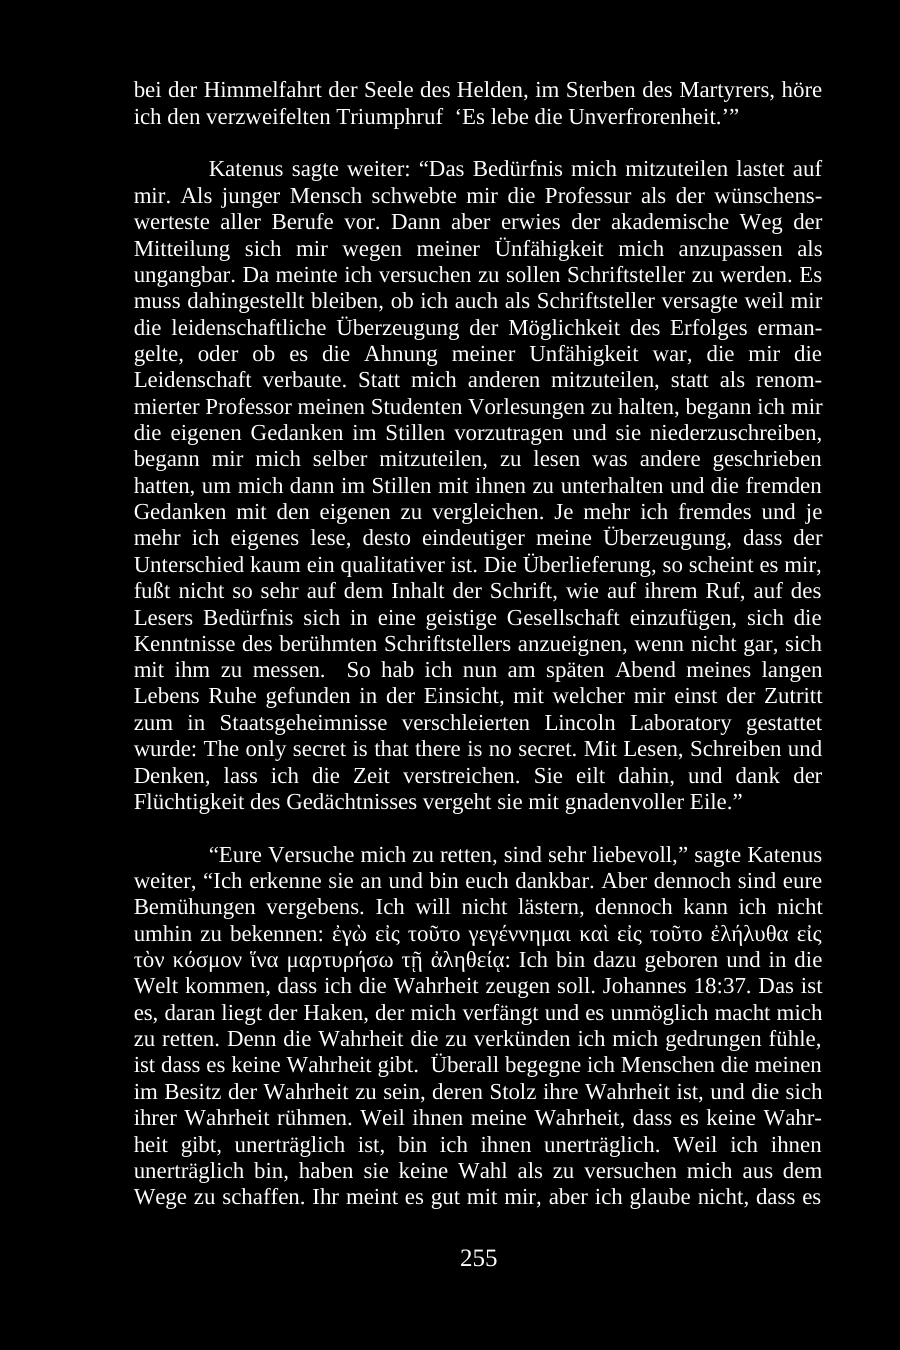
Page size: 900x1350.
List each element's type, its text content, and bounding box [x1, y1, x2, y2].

text Katenus sagte weiter: “Das Bedürfnis mich mitzuteilen lastet auf mir. Als junger Mensch schwebte mir die Professur als der wünschens-werteste aller Berufe vor. Dann aber erwies der akademische Weg der Mitteilung sich mir wegen meiner Ünfähigkeit mich anzupassen als ungangbar. Da meinte ich versuchen zu sollen Schriftsteller zu werden. Es muss dahingestellt bleiben, ob ich auch als Schriftsteller versagte weil mir die leidenschaftliche Überzeugung der Möglichkeit des Erfolges erman-gelte, oder ob es die Ahnung meiner Unfähigkeit war, die mir die Leidenschaft verbaute. Statt mich anderen mitzuteilen, statt als renom-mierter Professor meinen Studenten Vorlesungen zu halten, begann ich mir die eigenen Gedanken im Stillen vorzutragen und sie niederzuschreiben, begann mir mich selber mitzuteilen, zu lesen was andere geschrieben hatten, um mich dann im Stillen mit ihnen zu unterhalten und die fremden Gedanken mit den eigenen zu vergleichen. Je mehr ich fremdes und je mehr ich eigenes lese, desto eindeutiger meine Überzeugung, dass der Unterschied kaum ein qualitativer ist. Die Überlieferung, so scheint es mir, fußt nicht so sehr auf dem Inhalt der Schrift, wie auf ihrem Ruf, auf des Lesers Bedürfnis sich in eine geistige Gesellschaft einzufügen, sich die Kenntnisse des berühmten Schriftstellers anzueignen, wenn nicht gar, sich mit ihm zu messen. So hab ich nun am späten Abend meines langen Lebens Ruhe gefunden in der Einsicht, mit welcher mir einst der Zutritt zum in Staatsgeheimnisse verschleierten Lincoln Laboratory gestattet wurde: The only secret is that there is no secret. Mit Lesen, Schreiben und Denken, lass ich die Zeit verstreichen. Sie eilt dahin, und dank der Flüchtigkeit des Gedächtnisses vergeht sie mit gnadenvoller Eile.” [133, 156, 823, 814]
text “Eure Versuche mich zu retten, sind sehr liebevoll,” sagte Katenus weiter, “Ich erkenne sie an und bin euch dankbar. Aber dennoch sind eure Bemühungen vergebens. Ich will nicht lästern, dennoch kann ich nicht umhin zu bekennen: ἐγὼ εἰς τοῦτο γεγέννημαι καὶ εἰς τοῦτο ἐλήλυθα εἰς τὸν κόσμον ἵνα μαρτυρήσω τῇ ἀληθείᾳ: Ich bin dazu geboren und in die Welt kommen, dass ich die Wahrheit zeugen soll. Johannes 18:37. Das ist es, daran liegt der Haken, der mich verfängt und es unmöglich macht mich zu retten. Denn die Wahrheit die zu verkünden ich mich gedrungen fühle, ist dass es keine Wahrheit gibt. Überall begegne ich Menschen die meinen im Besitz der Wahrheit zu sein, deren Stolz ihre Wahrheit ist, und die sich ihrer Wahrheit rühmen. Weil ihnen meine Wahrheit, dass es keine Wahr-heit gibt, unerträglich ist, bin ich ihnen unerträglich. Weil ich ihnen unerträglich bin, haben sie keine Wahl als zu versuchen mich aus dem Wege zu schaffen. Ihr meint es gut mit mir, aber ich glaube nicht, dass es [133, 841, 823, 1210]
text bei der Himmelfahrt der Seele des Helden, im Sterben des Martyrers, höre ich den verzweifelten Triumphruf ‘Es lebe die Unverfrorenheit.’” [133, 76, 823, 129]
